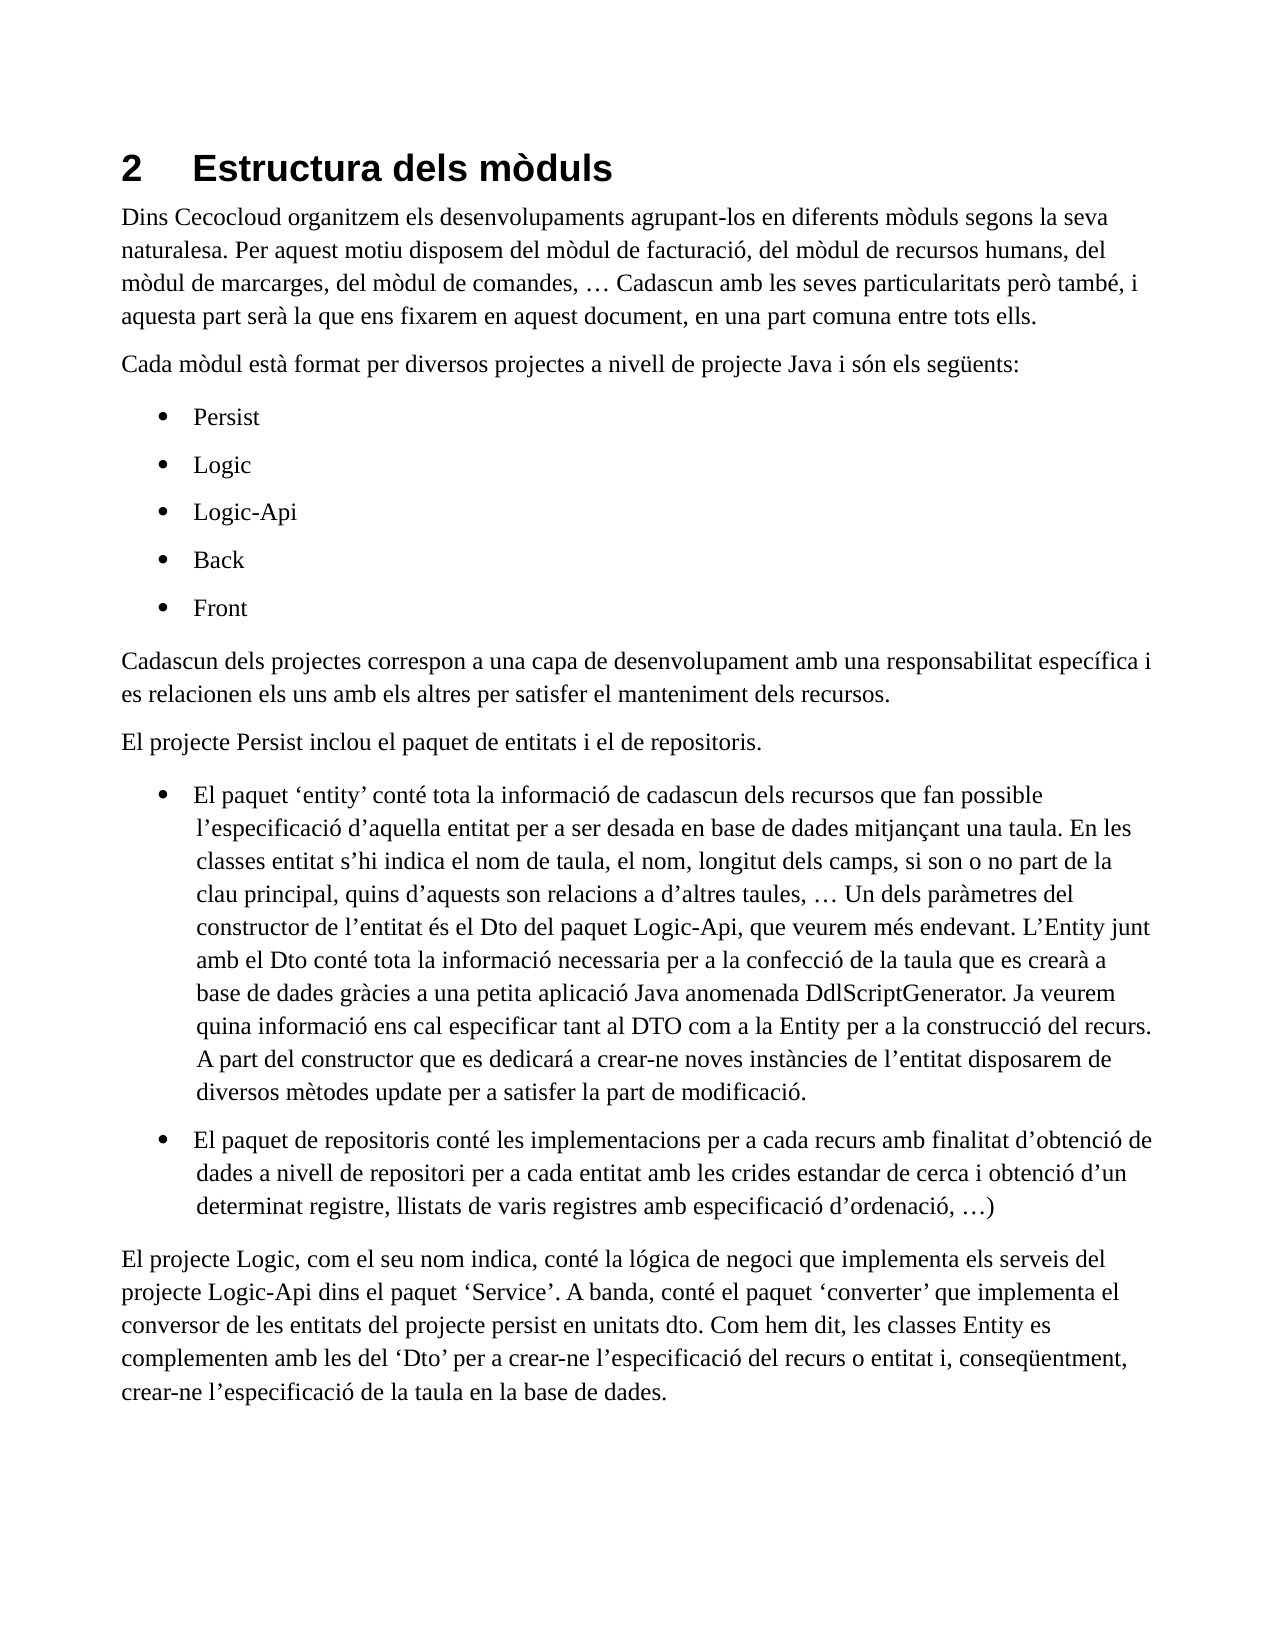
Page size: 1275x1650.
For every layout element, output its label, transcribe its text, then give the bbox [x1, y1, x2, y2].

list Logic-Api [156, 494, 1157, 526]
list Front [156, 590, 1157, 624]
text Cada mòdul està format per diversos projectes a nivell de projecte Java i són els següents: [118, 346, 1157, 381]
list Logic [156, 447, 1157, 479]
list Persist [156, 399, 1157, 431]
text El projecte Logic, com el seu nom indica, conté la lógica de negoci que implementa els serveis del projecte Logic-Api dins el paquet ‘Service’. A banda, conté el paquet ‘converter’ que implementa el conversor de les entitats del projecte persist en unitats dto. Com hem dit, les classes Entity es complementen amb les del ‘Dto’ per a crear-ne l’especificació del recurs o entitat i, conseqüentment, crear-ne l’especificació de la taula en la base de dades. [118, 1242, 1157, 1408]
text Dins Cecocloud organitzem els desenvolupaments agrupant-los en diferents mòduls segons la seva naturalesa. Per aquest motiu disposem del mòdul de facturació, del mòdul de recursos humans, del mòdul de marcarges, del mòdul de comandes, … Cadascun amb les seves particularitats però també, i aquesta part serà la que ens fixarem en aquest document, en una part comuna entre tots ells. [118, 199, 1157, 330]
subtitle Estructura dels mòduls [118, 143, 1157, 190]
text El projecte Persist inclou el paquet de entitats i el de repositoris. [118, 724, 1157, 758]
text Cadascun dels projectes correspon a una capa de desenvolupament amb una responsabilitat específica i es relacionen els uns amb els altres per satisfer el manteniment dels recursos. [118, 643, 1157, 708]
list El paquet de repositoris conté les implementacions per a cada recurs amb finalitat d’obtenció de dades a nivell de repositori per a cada entitat amb les crides estandar de cerca i obtenció d’un determinat registre, llistats de varis registres amb especificació d’ordenació, …) [156, 1122, 1157, 1223]
list El paquet ‘entity’ conté tota la informació de cadascun dels recursos que fan possible l’especificació d’aquella entitat per a ser desada en base de dades mitjançant una taula. En les classes entitat s’hi indica el nom de taula, el nom, longitut dels camps, si son o no part de la clau principal, quins d’aquests son relacions a d’altres taules, … Un dels paràmetres del constructor de l’entitat és el Dto del paquet Logic-Api, que veurem més endevant. L’Entity junt amb el Dto conté tota la informació necessaria per a la confecció de la taula que es crearà a base de dades gràcies a una petita aplicació Java anomenada DdlScriptGenerator. Ja veurem quina informació ens cal especificar tant al DTO com a la Entity per a la construcció del recurs. A part del constructor que es dedicará a crear-ne noves instàncies de l’entitat disposarem de diversos mètodes update per a satisfer la part de modificació. [156, 777, 1157, 1106]
list Back [156, 542, 1157, 574]
